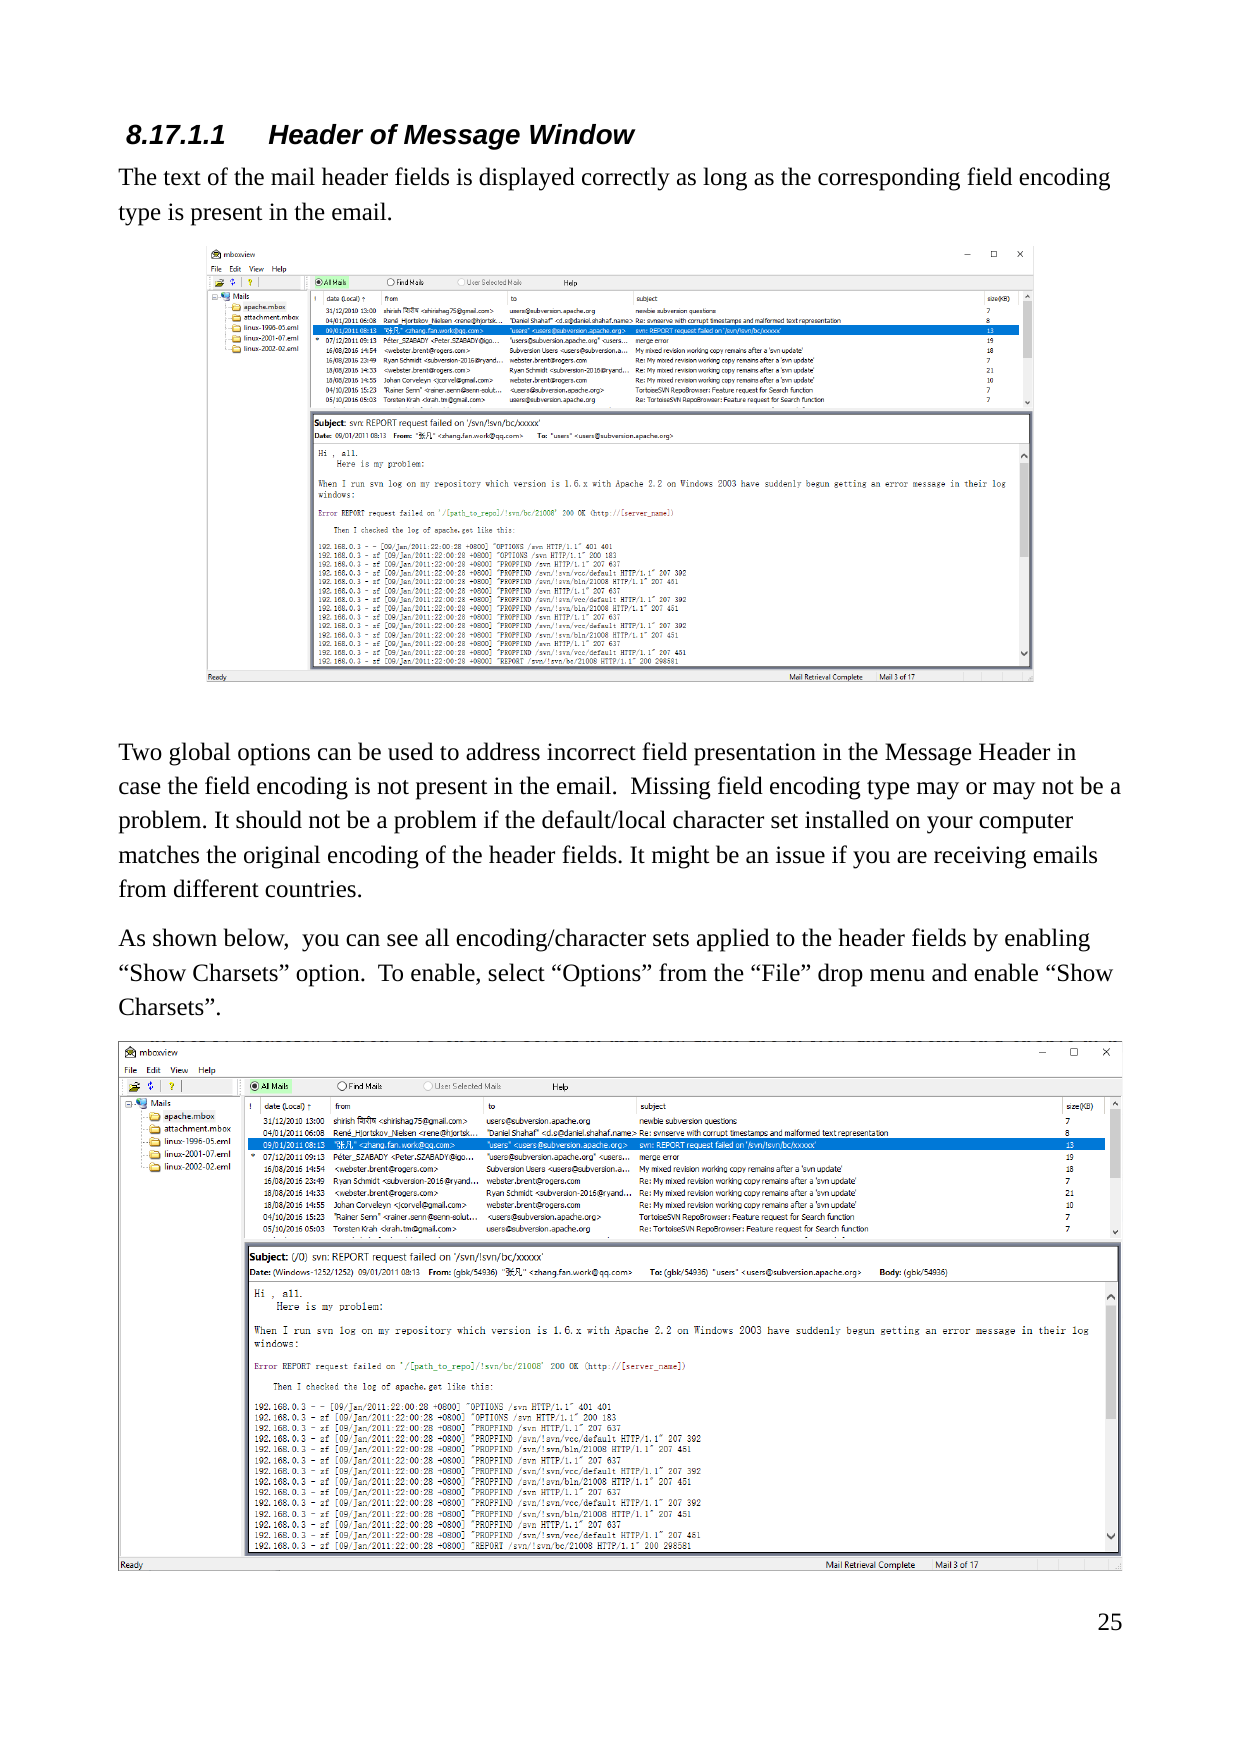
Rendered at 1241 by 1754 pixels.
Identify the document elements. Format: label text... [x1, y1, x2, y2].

subtitle Header of Message Window [118, 118, 1122, 150]
picture [206, 246, 1034, 682]
text The text of the mail header fields is displayed correctly as long as the corresponding field encoding type is present in the email. [118, 162, 1122, 226]
picture [118, 1041, 1123, 1571]
text As shown below, you can see all encoding/character sets applied to the header fields by enabling “Show Charsets” option. To enable, select “Options” from the “File” drop menu and enable “Show Charsets”. [118, 923, 1122, 1021]
text Two global options can be used to address incorrect field presentation in the Message Header in case the field encoding is not present in the email. Missing field encoding type may or may not be a problem. It should not be a problem if the default/local character set installed on your computer matches the original encoding of the header fields. It might be an issue if you are receiving emails from different countries. [118, 737, 1122, 903]
